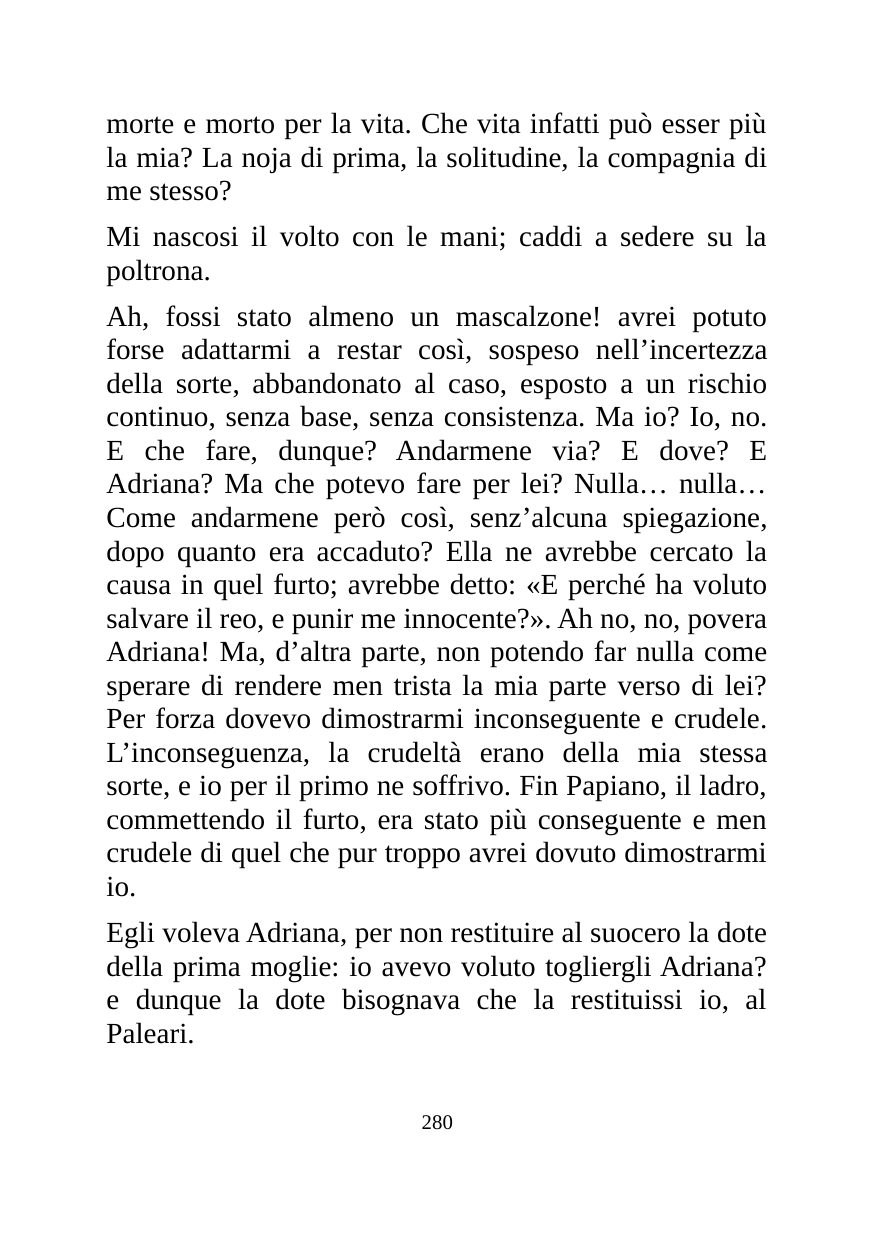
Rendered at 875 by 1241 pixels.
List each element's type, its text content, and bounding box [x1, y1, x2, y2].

text Ah, fossi stato almeno un mascalzone! avrei potuto forse adattarmi a restar così, sospeso nell’incertezza della sorte, abbandonato al caso, esposto a un rischio continuo, senza base, senza consistenza. Ma io? Io, no. E che fare, dunque? Andarmene via? E dove? E Adriana? Ma che potevo fare per lei? Nulla… nulla… Come andarmene però così, senz’alcuna spiegazione, dopo quanto era accaduto? Ella ne avrebbe cercato la causa in quel furto; avrebbe detto: «E perché ha voluto salvare il reo, e punir me innocente?». Ah no, no, povera Adriana! Ma, d’altra parte, non potendo far nulla come sperare di rendere men trista la mia parte verso di lei? Per forza dovevo dimostrarmi inconseguente e crudele. L’inconseguenza, la crudeltà erano della mia stessa sorte, e io per il primo ne soffrivo. Fin Papiano, il ladro, commettendo il furto, era stato più conseguente e men crudele di quel che pur troppo avrei dovuto dimostrarmi io. [106, 299, 768, 903]
text morte e morto per la vita. Che vita infatti può esser più la mia? La noja di prima, la solitudine, la compagnia di me stesso? [106, 106, 768, 207]
text Egli voleva Adriana, per non restituire al suocero la dote della prima moglie: io avevo voluto togliergli Adriana? e dunque la dote bisognava che la restituissi io, al Paleari. [106, 915, 768, 1049]
text Mi nascosi il volto con le mani; caddi a sedere su la poltrona. [106, 219, 768, 286]
